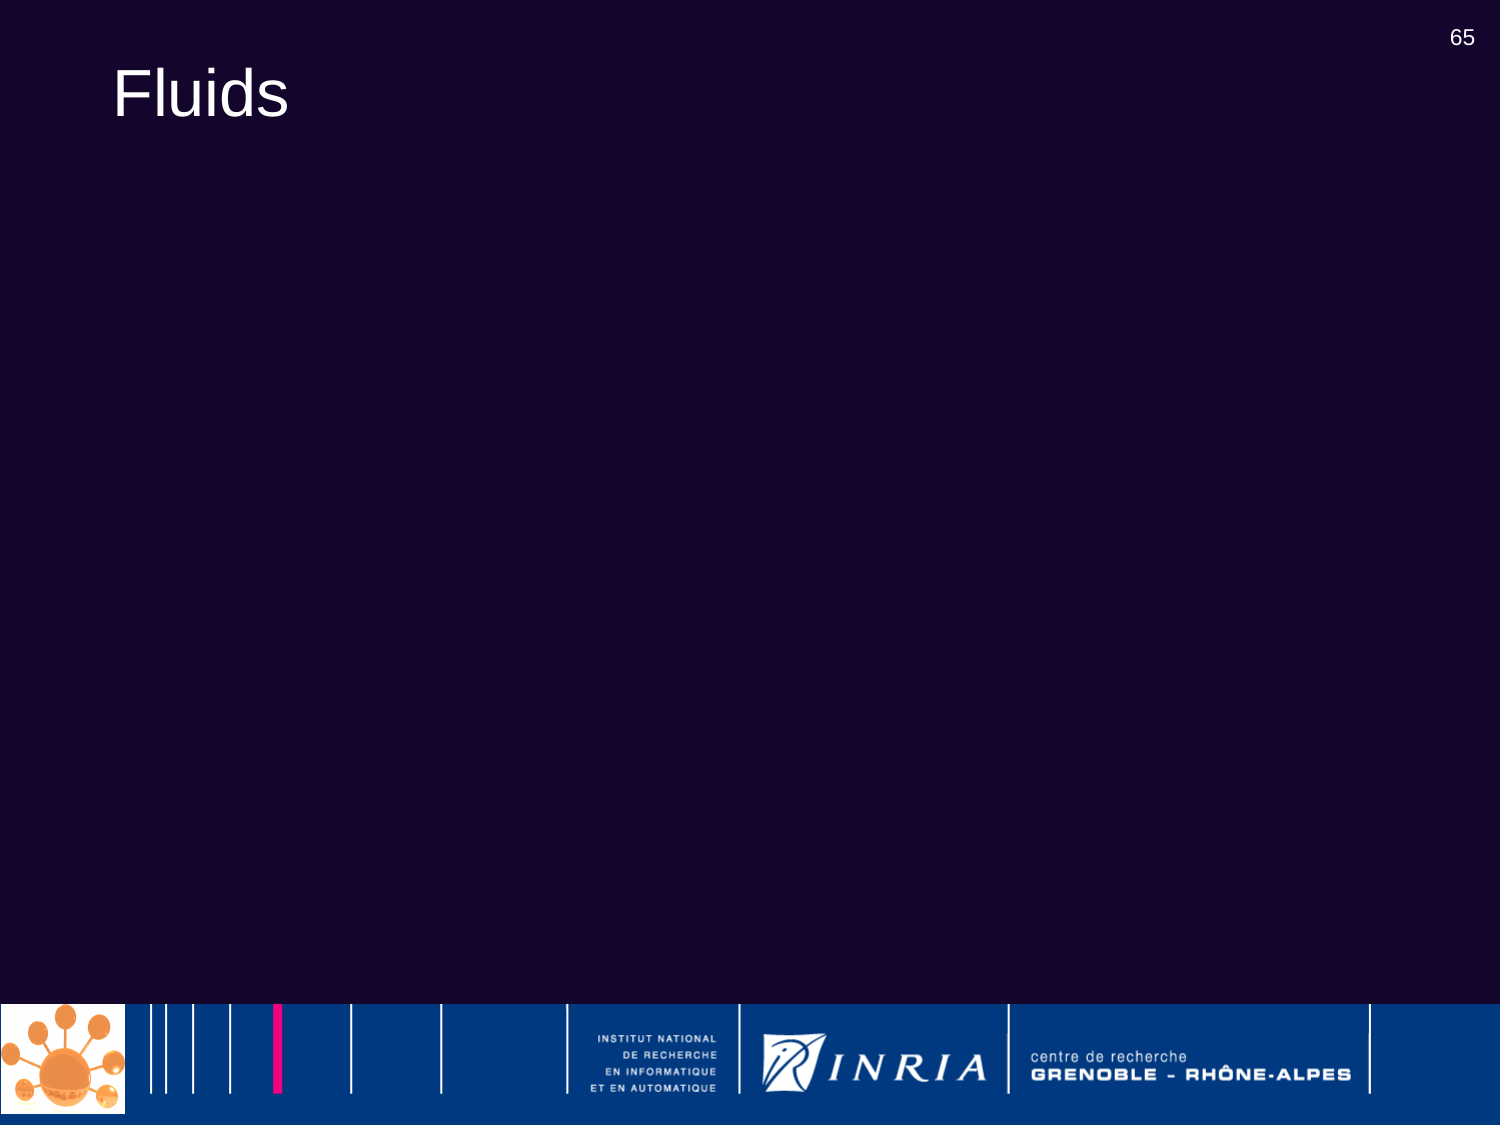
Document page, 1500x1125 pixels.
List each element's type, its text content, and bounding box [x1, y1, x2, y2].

picture [0, 1004, 1500, 1125]
title Fluids [112, 0, 1474, 188]
